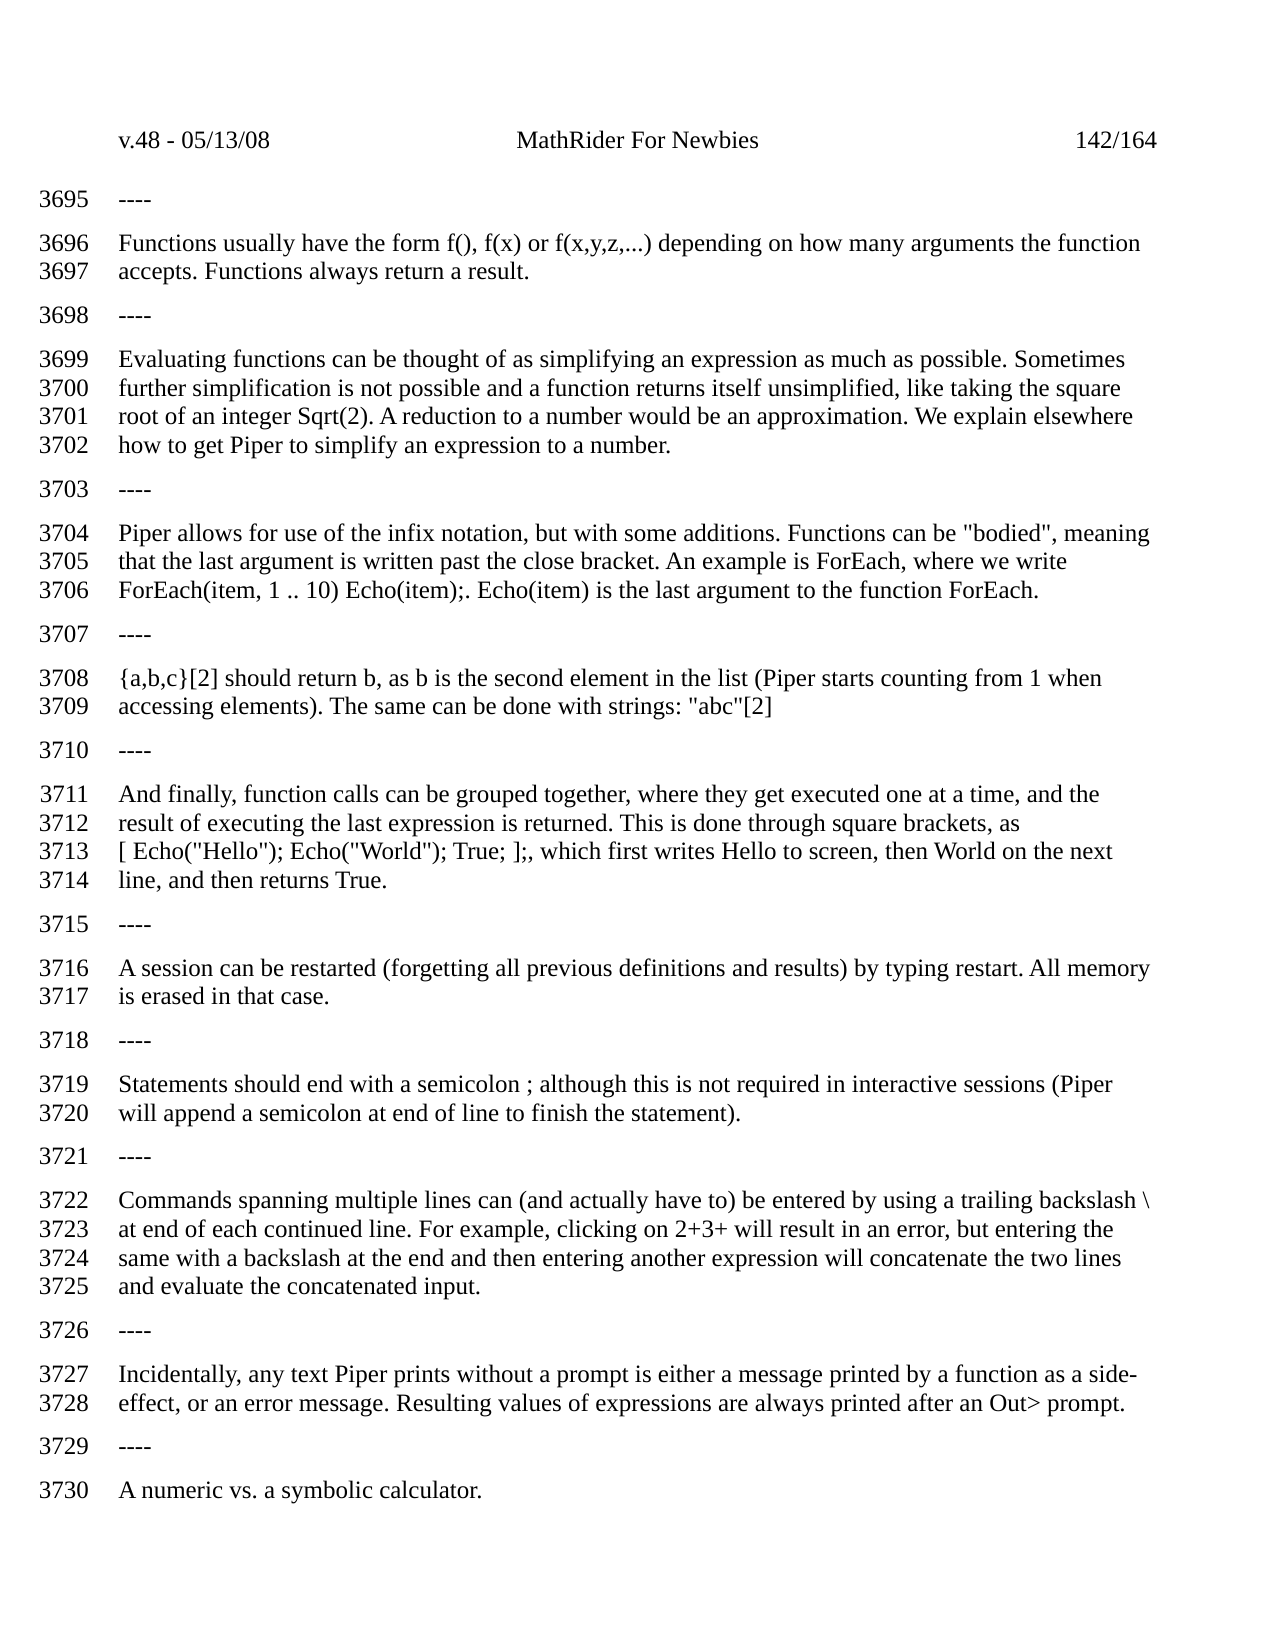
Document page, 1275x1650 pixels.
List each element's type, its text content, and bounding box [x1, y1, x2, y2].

text A session can be restarted (forgetting all previous definitions and results) by typing restart. All memory is erased in that case. [118, 953, 1157, 1010]
text ---- [118, 619, 1157, 648]
text ---- [118, 300, 1157, 329]
text Piper allows for use of the infix notation, but with some additions. Functions can be "bodied", meaning that the last argument is written past the close bracket. An example is ForEach, where we write ForEach(item, 1 .. 10) Echo(item);. Echo(item) is the last argument to the function ForEach. [118, 518, 1157, 604]
text Evaluating functions can be thought of as simplifying an expression as much as possible. Sometimes further simplification is not possible and a function returns itself unsimplified, like taking the square root of an integer Sqrt(2). A reduction to a number would be an approximation. We explain elsewhere how to get Piper to simplify an expression to a number. [118, 344, 1157, 459]
text And finally, function calls can be grouped together, where they get executed one at a time, and the result of executing the last expression is returned. This is done through square brackets, as [ Echo("Hello"); Echo("World"); True; ];, which first writes Hello to screen, then World on the next line, and then returns True. [118, 779, 1157, 894]
text ---- [118, 735, 1157, 764]
text ---- [118, 1025, 1157, 1054]
text ---- [118, 1141, 1157, 1170]
text ---- [118, 1431, 1157, 1460]
text ---- [118, 909, 1157, 938]
text Functions usually have the form f(), f(x) or f(x,y,z,...) depending on how many arguments the function accepts. Functions always return a result. [118, 228, 1157, 285]
text ---- [118, 184, 1157, 213]
text {a,b,c}[2] should return b, as b is the second element in the list (Piper starts counting from 1 when accessing elements). The same can be done with strings: "abc"[2] [118, 663, 1157, 720]
text A numeric vs. a symbolic calculator. [118, 1475, 1157, 1504]
text ---- [118, 1315, 1157, 1344]
text Commands spanning multiple lines can (and actually have to) be entered by using a trailing backslash \ at end of each continued line. For example, clicking on 2+3+ will result in an error, but entering the same with a backslash at the end and then entering another expression will concatenate the two lines and evaluate the concatenated input. [118, 1185, 1157, 1300]
text Statements should end with a semicolon ; although this is not required in interactive sessions (Piper will append a semicolon at end of line to finish the statement). [118, 1069, 1157, 1126]
text Incidentally, any text Piper prints without a prompt is either a message printed by a function as a side-effect, or an error message. Resulting values of expressions are always printed after an Out> prompt. [118, 1359, 1157, 1416]
text ---- [118, 474, 1157, 503]
